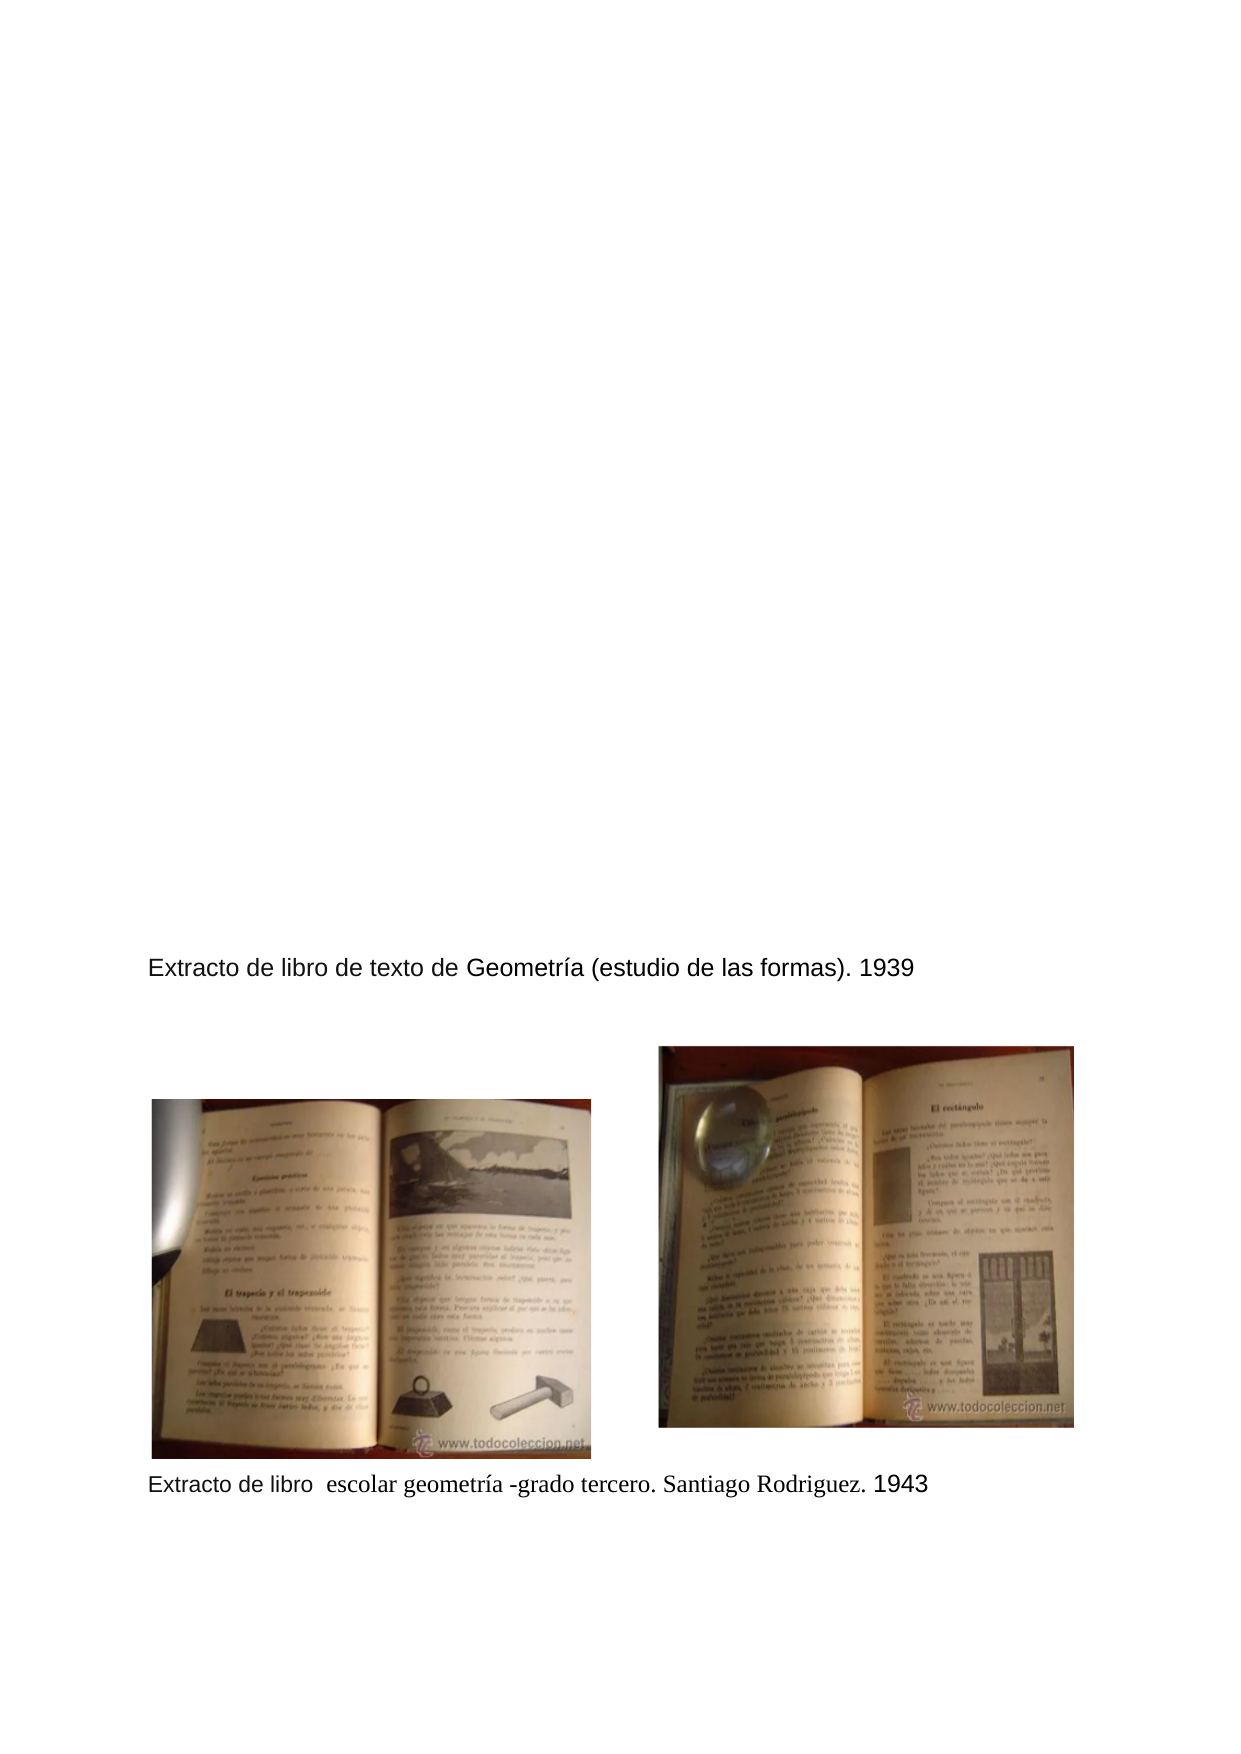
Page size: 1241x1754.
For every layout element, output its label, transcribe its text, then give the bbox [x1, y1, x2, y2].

text Extracto de libro de texto de Geometría (estudio de las formas). 1939 [148, 953, 1093, 982]
picture [655, 1045, 1074, 1429]
text Extracto de libro escolar geometría -grado tercero. Santiago Rodriguez. 1943 [148, 1459, 1093, 1498]
picture [151, 1099, 592, 1459]
